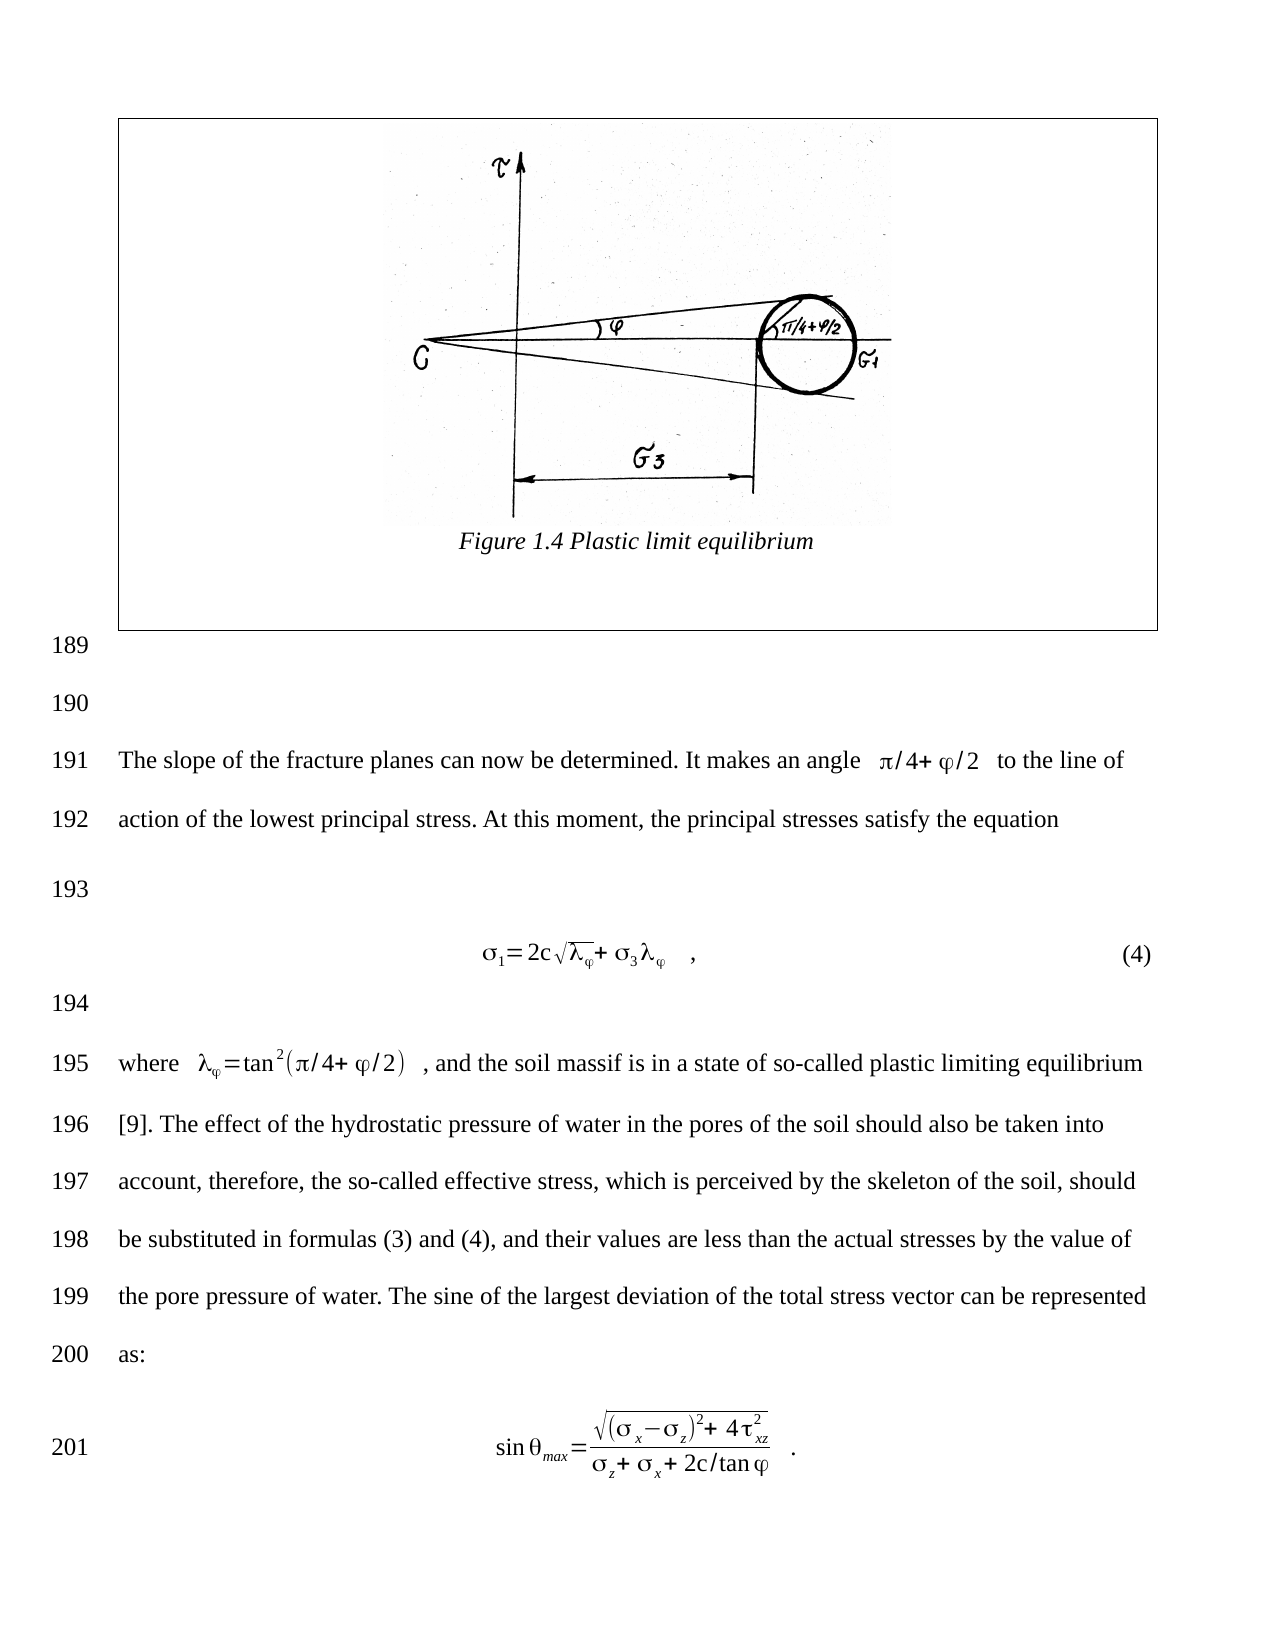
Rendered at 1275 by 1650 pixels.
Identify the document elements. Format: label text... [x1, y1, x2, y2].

picture [383, 123, 892, 526]
table_header [119, 119, 1157, 630]
text . [118, 1409, 1157, 1481]
text where, and the soil massif is in a state of so-called plastic limiting equilibrium [9]. The effect of the hydrostatic pressure of water in the pores of the soil should also be taken into account, therefore, the so-called effective stress, which is perceived by the skeleton of the soil, should be substituted in formulas (3) and (4), and their values ​​are less than the actual stresses by the value of the pore pressure of water. The sine of the largest deviation of the total stress vector can be represented as: [118, 1045, 1157, 1367]
table_header (4) [1041, 931, 1157, 988]
text The slope of the fracture planes can now be determined. It makes an angleto the line of action of the lowest principal stress. At this moment, the principal stresses satisfy the equation [118, 746, 1157, 833]
table_header , [118, 931, 1041, 988]
